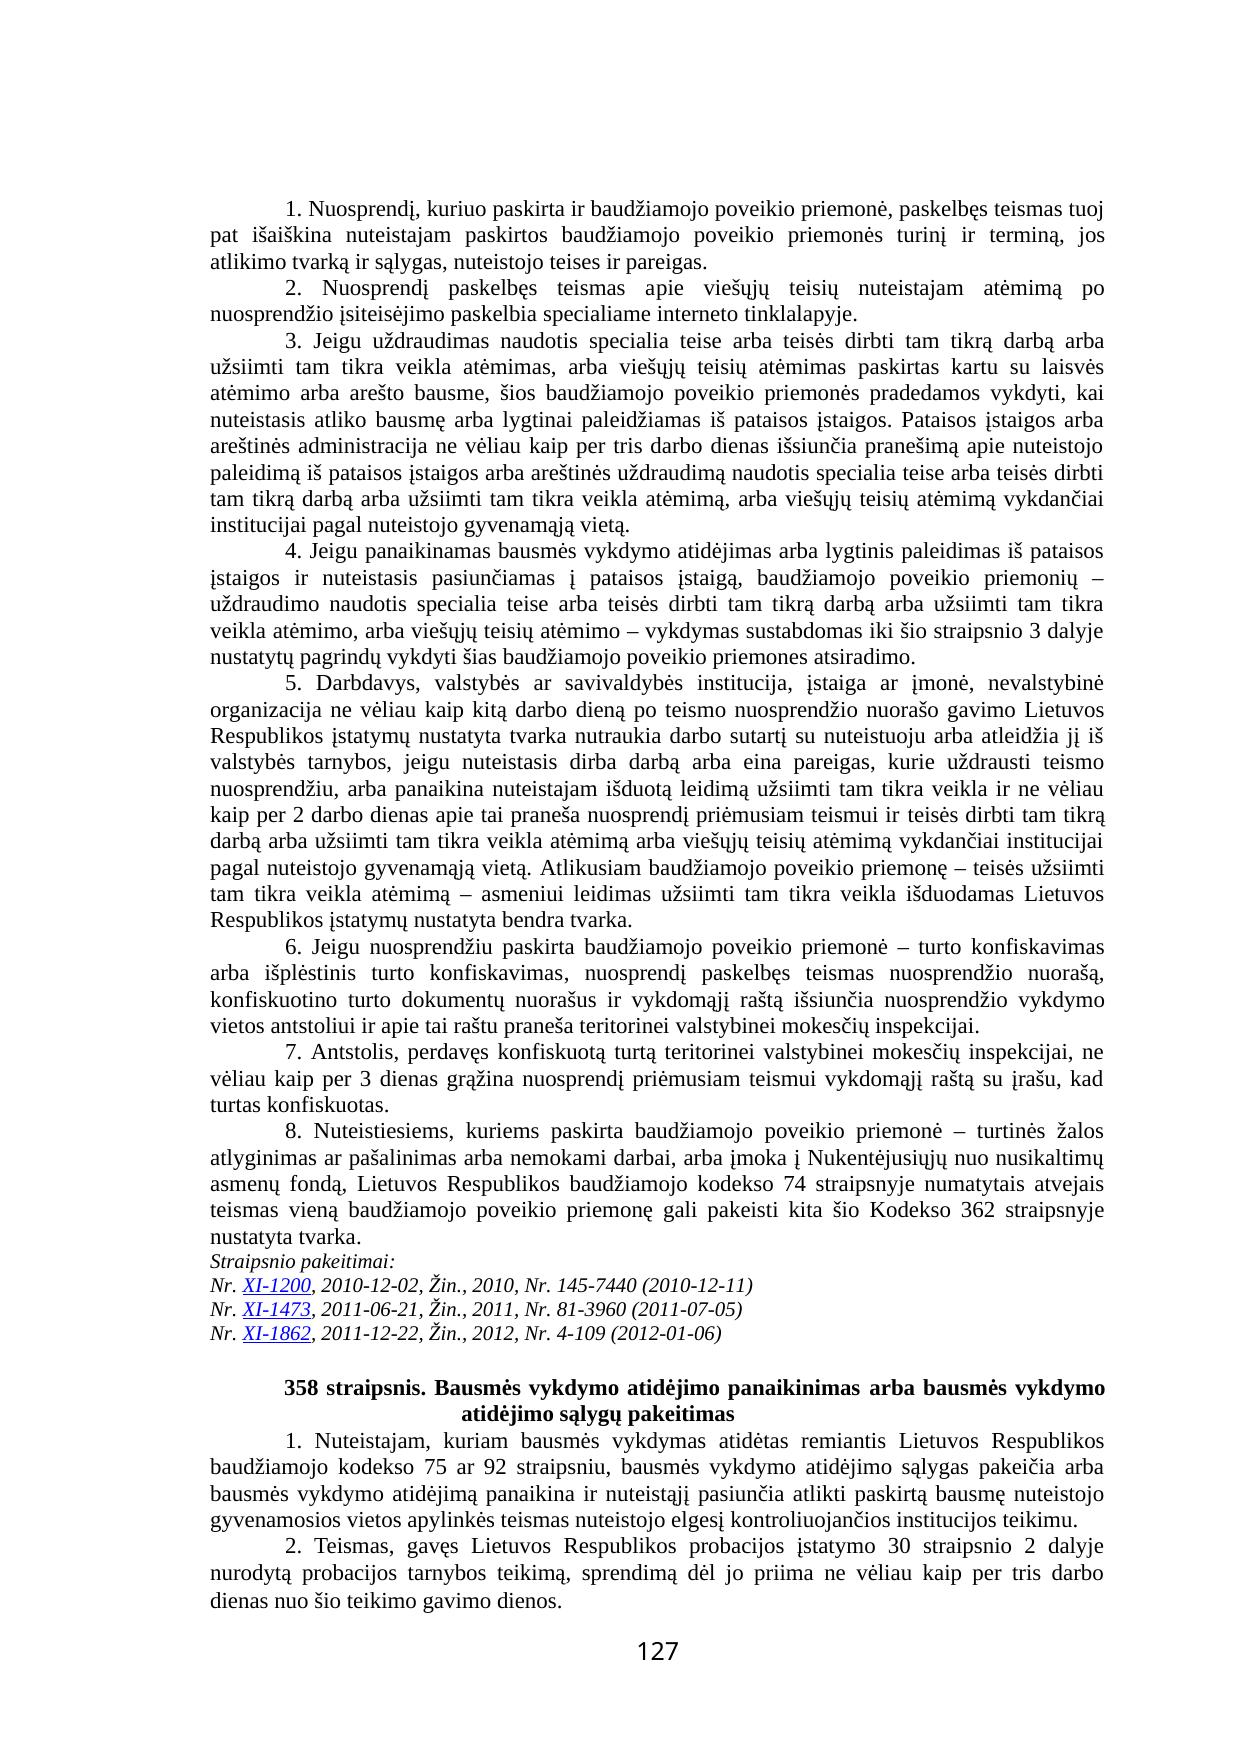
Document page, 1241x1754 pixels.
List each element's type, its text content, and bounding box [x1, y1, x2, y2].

text 7. Antstolis, perdavęs konfiskuotą turtą teritorinei valstybinei mokesčių inspekcijai, ne vėliau kaip per 3 dienas grąžina nuosprendį priėmusiam teismui vykdomąjį raštą su įrašu, kad turtas konfiskuotas. [210, 1038, 1106, 1117]
text 1. Nuosprendį, kuriuo paskirta ir baudžiamojo poveikio priemonė, paskelbęs teismas tuoj pat išaiškina nuteistajam paskirtos baudžiamojo poveikio priemonės turinį ir terminą, jos atlikimo tvarką ir sąlygas, nuteistojo teises ir pareigas. [210, 195, 1106, 274]
text Nr. XI-1862, 2011-12-22, Žin., 2012, Nr. 4-109 (2012-01-06) [210, 1321, 1106, 1345]
text 8. Nuteistiesiems, kuriems paskirta baudžiamojo poveikio priemonė – turtinės žalos atlyginimas ar pašalinimas arba nemokami darbai, arba įmoka į Nukentėjusiųjų nuo nusikaltimų asmenų fondą, Lietuvos Respublikos baudžiamojo kodekso 74 straipsnyje numatytais atvejais teismas vieną baudžiamojo poveikio priemonę gali pakeisti kita šio Kodekso 362 straipsnyje nustatyta tvarka. [210, 1117, 1106, 1249]
text 4. Jeigu panaikinamas bausmės vykdymo atidėjimas arba lygtinis paleidimas iš pataisos įstaigos ir nuteistasis pasiunčiamas į pataisos įstaigą, baudžiamojo poveikio priemonių – uždraudimo naudotis specialia teise arba teisės dirbti tam tikrą darbą arba užsiimti tam tikra veikla atėmimo, arba viešųjų teisių atėmimo – vykdymas sustabdomas iki šio straipsnio 3 dalyje nustatytų pagrindų vykdyti šias baudžiamojo poveikio priemones atsiradimo. [210, 538, 1106, 669]
text 2. Teismas, gavęs Lietuvos Respublikos probacijos įstatymo 30 straipsnio 2 dalyje nurodytą probacijos tarnybos teikimą, sprendimą dėl jo priima ne vėliau kaip per tris darbo dienas nuo šio teikimo gavimo dienos. [210, 1532, 1106, 1614]
text 2. Nuosprendį paskelbęs teismas apie viešųjų teisių nuteistajam atėmimą po nuosprendžio įsiteisėjimo paskelbia specialiame interneto tinklalapyje. [210, 274, 1106, 327]
text Straipsnio pakeitimai: [210, 1249, 1106, 1273]
text Nr. XI-1200, 2010-12-02, Žin., 2010, Nr. 145-7440 (2010-12-11) [210, 1273, 1106, 1297]
text Nr. XI-1473, 2011-06-21, Žin., 2011, Nr. 81-3960 (2011-07-05) [210, 1297, 1106, 1321]
text 5. Darbdavys, valstybės ar savivaldybės institucija, įstaiga ar įmonė, nevalstybinė organizacija ne vėliau kaip kitą darbo dieną po teismo nuosprendžio nuorašo gavimo Lietuvos Respublikos įstatymų nustatyta tvarka nutraukia darbo sutartį su nuteistuoju arba atleidžia jį iš valstybės tarnybos, jeigu nuteistasis dirba darbą arba eina pareigas, kurie uždrausti teismo nuosprendžiu, arba panaikina nuteistajam išduotą leidimą užsiimti tam tikra veikla ir ne vėliau kaip per 2 darbo dienas apie tai praneša nuosprendį priėmusiam teismui ir teisės dirbti tam tikrą darbą arba užsiimti tam tikra veikla atėmimą arba viešųjų teisių atėmimą vykdančiai institucijai pagal nuteistojo gyvenamąją vietą. Atlikusiam baudžiamojo poveikio priemonę – teisės užsiimti tam tikra veikla atėmimą – asmeniui leidimas užsiimti tam tikra veikla išduodamas Lietuvos Respublikos įstatymų nustatyta bendra tvarka. [210, 669, 1106, 933]
text 1. Nuteistajam, kuriam bausmės vykdymas atidėtas remiantis Lietuvos Respublikos baudžiamojo kodekso 75 ar 92 straipsniu, bausmės vykdymo atidėjimo sąlygas pakeičia arba bausmės vykdymo atidėjimą panaikina ir nuteistąjį pasiunčia atlikti paskirtą bausmę nuteistojo gyvenamosios vietos apylinkės teismas nuteistojo elgesį kontroliuojančios institucijos teikimu. [210, 1427, 1106, 1532]
text 358 straipsnis. Bausmės vykdymo atidėjimo panaikinimas arba bausmės vykdymo atidėjimo sąlygų pakeitimas [284, 1374, 1106, 1427]
text 6. Jeigu nuosprendžiu paskirta baudžiamojo poveikio priemonė – turto konfiskavimas arba išplėstinis turto konfiskavimas, nuosprendį paskelbęs teismas nuosprendžio nuorašą, konfiskuotino turto dokumentų nuorašus ir vykdomąjį raštą išsiunčia nuosprendžio vykdymo vietos antstoliui ir apie tai raštu praneša teritorinei valstybinei mokesčių inspekcijai. [210, 933, 1106, 1038]
text 3. Jeigu uždraudimas naudotis specialia teise arba teisės dirbti tam tikrą darbą arba užsiimti tam tikra veikla atėmimas, arba viešųjų teisių atėmimas paskirtas kartu su laisvės atėmimo arba arešto bausme, šios baudžiamojo poveikio priemonės pradedamos vykdyti, kai nuteistasis atliko bausmę arba lygtinai paleidžiamas iš pataisos įstaigos. Pataisos įstaigos arba areštinės administracija ne vėliau kaip per tris darbo dienas išsiunčia pranešimą apie nuteistojo paleidimą iš pataisos įstaigos arba areštinės uždraudimą naudotis specialia teise arba teisės dirbti tam tikrą darbą arba užsiimti tam tikra veikla atėmimą, arba viešųjų teisių atėmimą vykdančiai institucijai pagal nuteistojo gyvenamąją vietą. [210, 327, 1106, 538]
